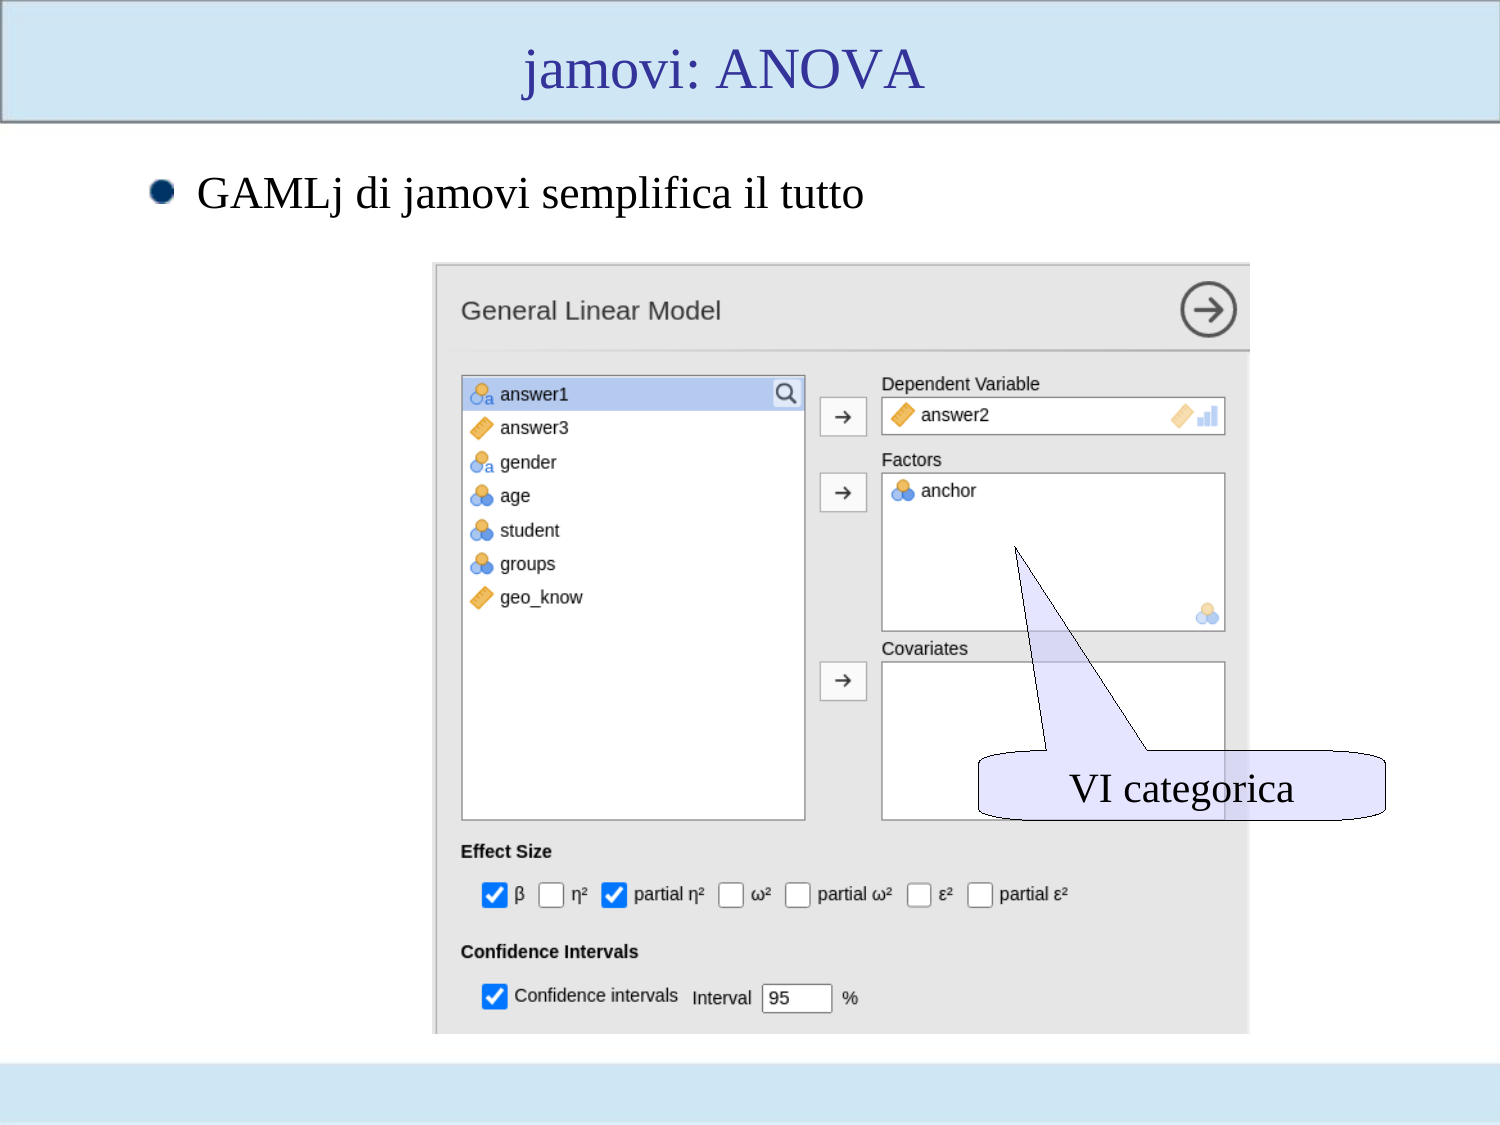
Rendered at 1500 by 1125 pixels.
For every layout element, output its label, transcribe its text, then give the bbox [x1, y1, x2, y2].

text_box VI categorica [978, 546, 1386, 821]
text_box GAMLj di jamovi semplifica il tutto [132, 155, 1377, 226]
picture [0, 0, 1500, 1125]
title jamovi: ANOVA [49, 0, 1400, 130]
